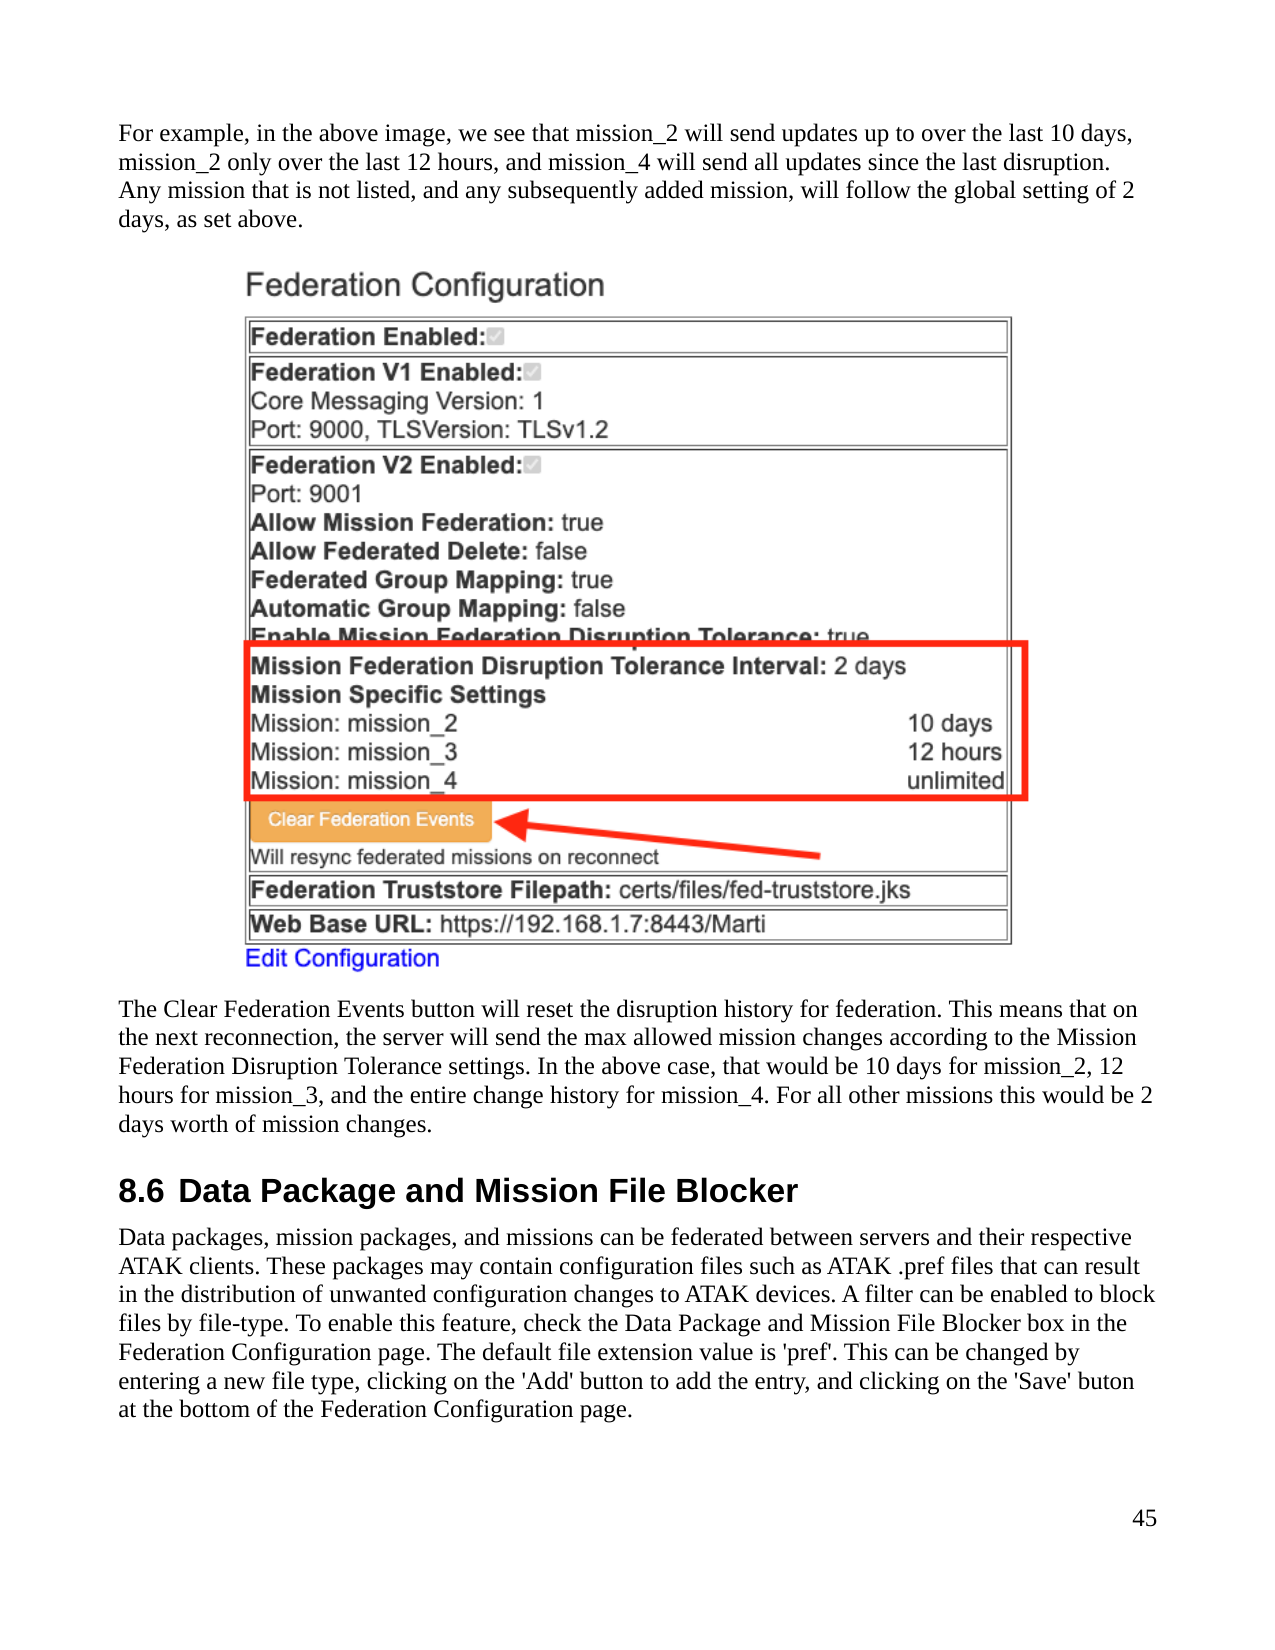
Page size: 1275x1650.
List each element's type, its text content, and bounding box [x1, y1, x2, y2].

picture [241, 262, 1034, 994]
text For example, in the above image, we see that mission_2 will send updates up to over the last 10 days, mission_2 only over the last 12 hours, and mission_4 will send all updates since the last disruption. Any mission that is not listed, and any subsequently added mission, will follow the global setting of 2 days, as set above. [118, 118, 1157, 233]
subtitle Data Package and Mission File Blocker [118, 1171, 1157, 1209]
text The Clear Federation Events button will reset the disruption history for federation. This means that on the next reconnection, the server will send the max allowed mission changes according to the Mission Federation Disruption Tolerance settings. In the above case, that would be 10 days for mission_2, 12 hours for mission_3, and the entire change history for mission_4. For all other missions this would be 2 days worth of mission changes. [118, 246, 1157, 1137]
text Data packages, mission packages, and missions can be federated between servers and their respective ATAK clients. These packages may contain configuration files such as ATAK .pref files that can result in the distribution of unwanted configuration changes to ATAK devices. A filter can be enabled to block files by file-type. To enable this feature, check the Data Package and Mission File Blocker box in the Federation Configuration page. The default file extension value is 'pref'. This can be changed by entering a new file type, clicking on the 'Add' button to add the entry, and clicking on the 'Save' buton at the bottom of the Federation Configuration page. [118, 1222, 1157, 1423]
